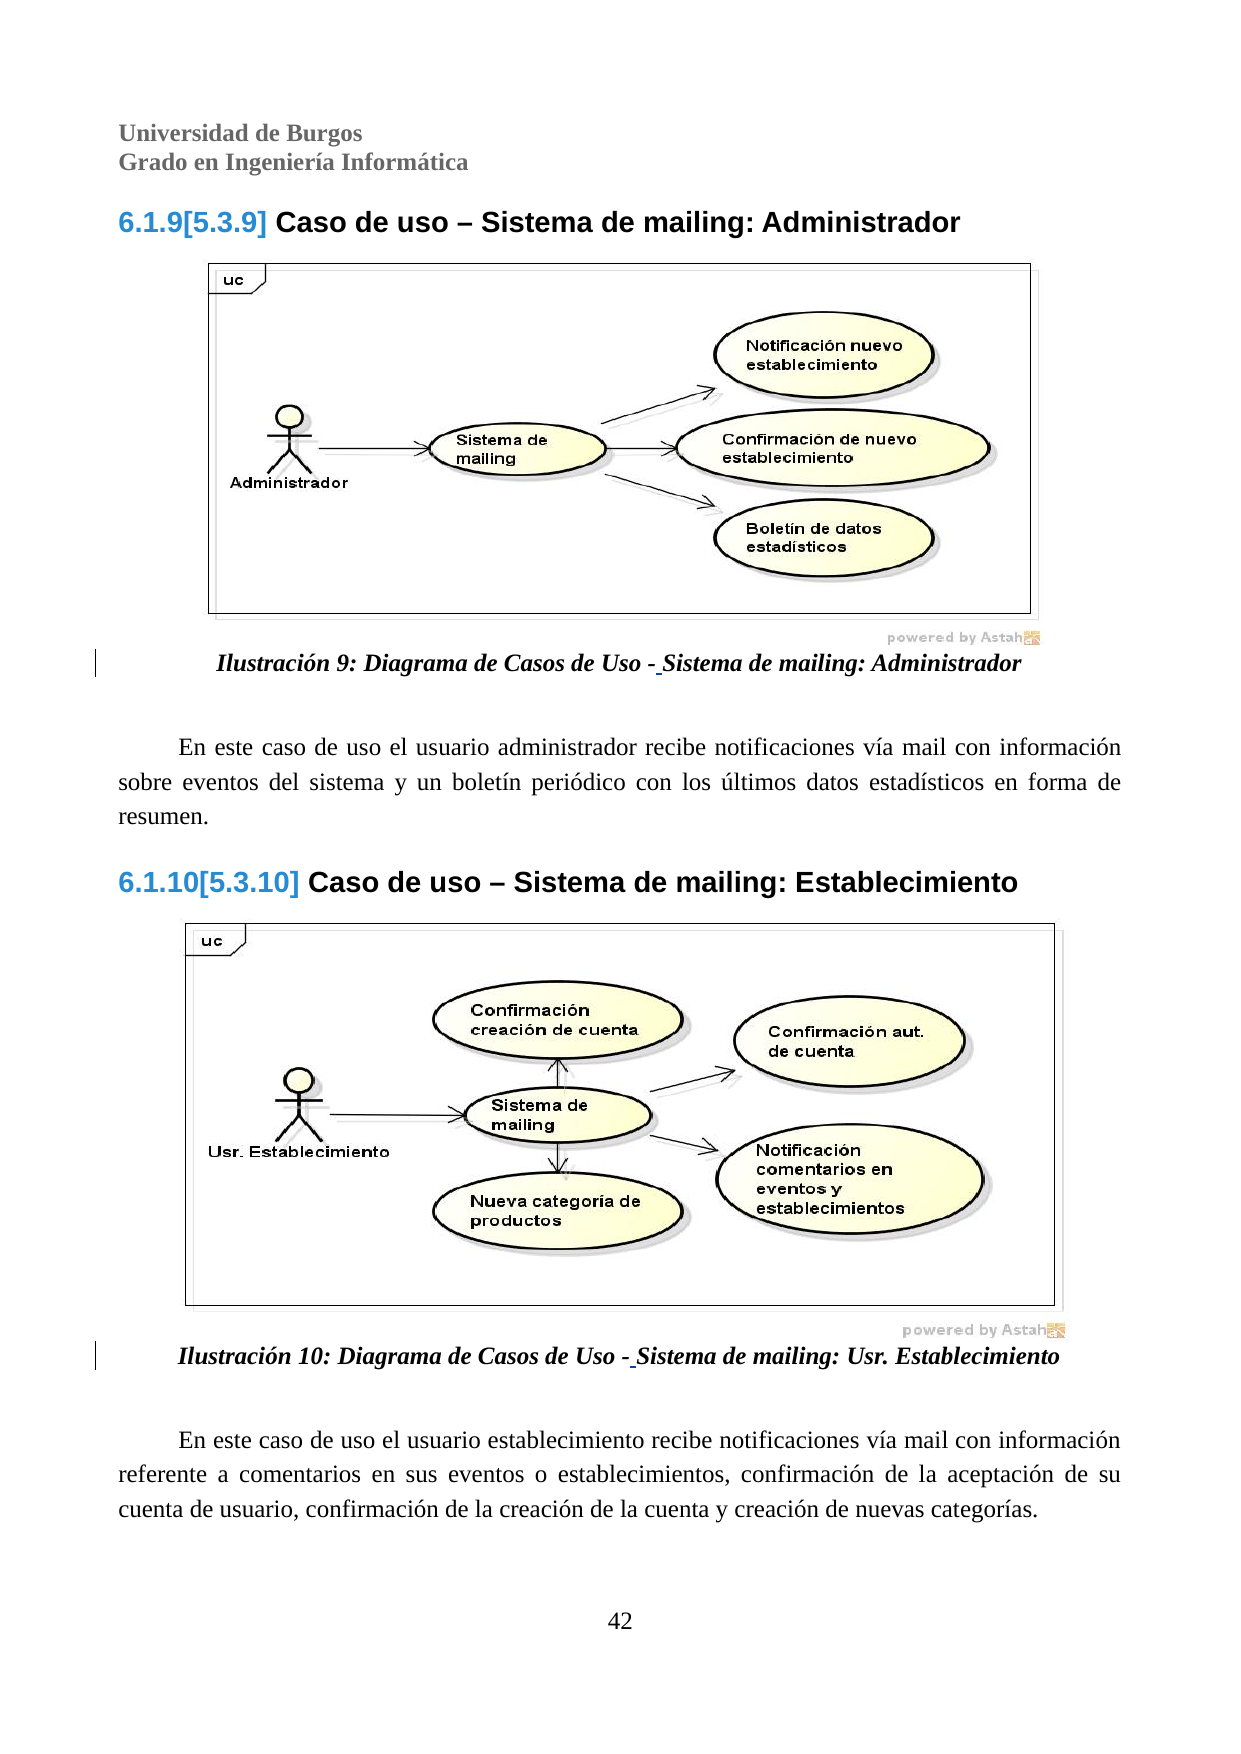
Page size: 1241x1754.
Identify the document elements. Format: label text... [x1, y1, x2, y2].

text En este caso de uso el usuario administrador recibe notificaciones vía mail con información sobre eventos del sistema y un boletín periódico con los últimos datos estadísticos en forma de resumen. [118, 732, 1122, 830]
subtitle Caso de uso – Sistema de mailing: Administrador [118, 205, 1122, 239]
text En este caso de uso el usuario establecimiento recibe notificaciones vía mail con información referente a comentarios en sus eventos o establecimientos, confirmación de la aceptación de su cuenta de usuario, confirmación de la creación de la cuenta y creación de nuevas categorías. [118, 1425, 1122, 1522]
picture [194, 251, 1046, 649]
subtitle Caso de uso – Sistema de mailing: Establecimiento [118, 865, 1122, 898]
picture [170, 910, 1071, 1342]
text Ilustración 10: Diagrama de Casos de Uso - Sistema de mailing: Usr. Establecimiento [109, 1342, 1131, 1370]
text Ilustración 9: Diagrama de Casos de Uso - Sistema de mailing: Administrador [109, 649, 1131, 677]
